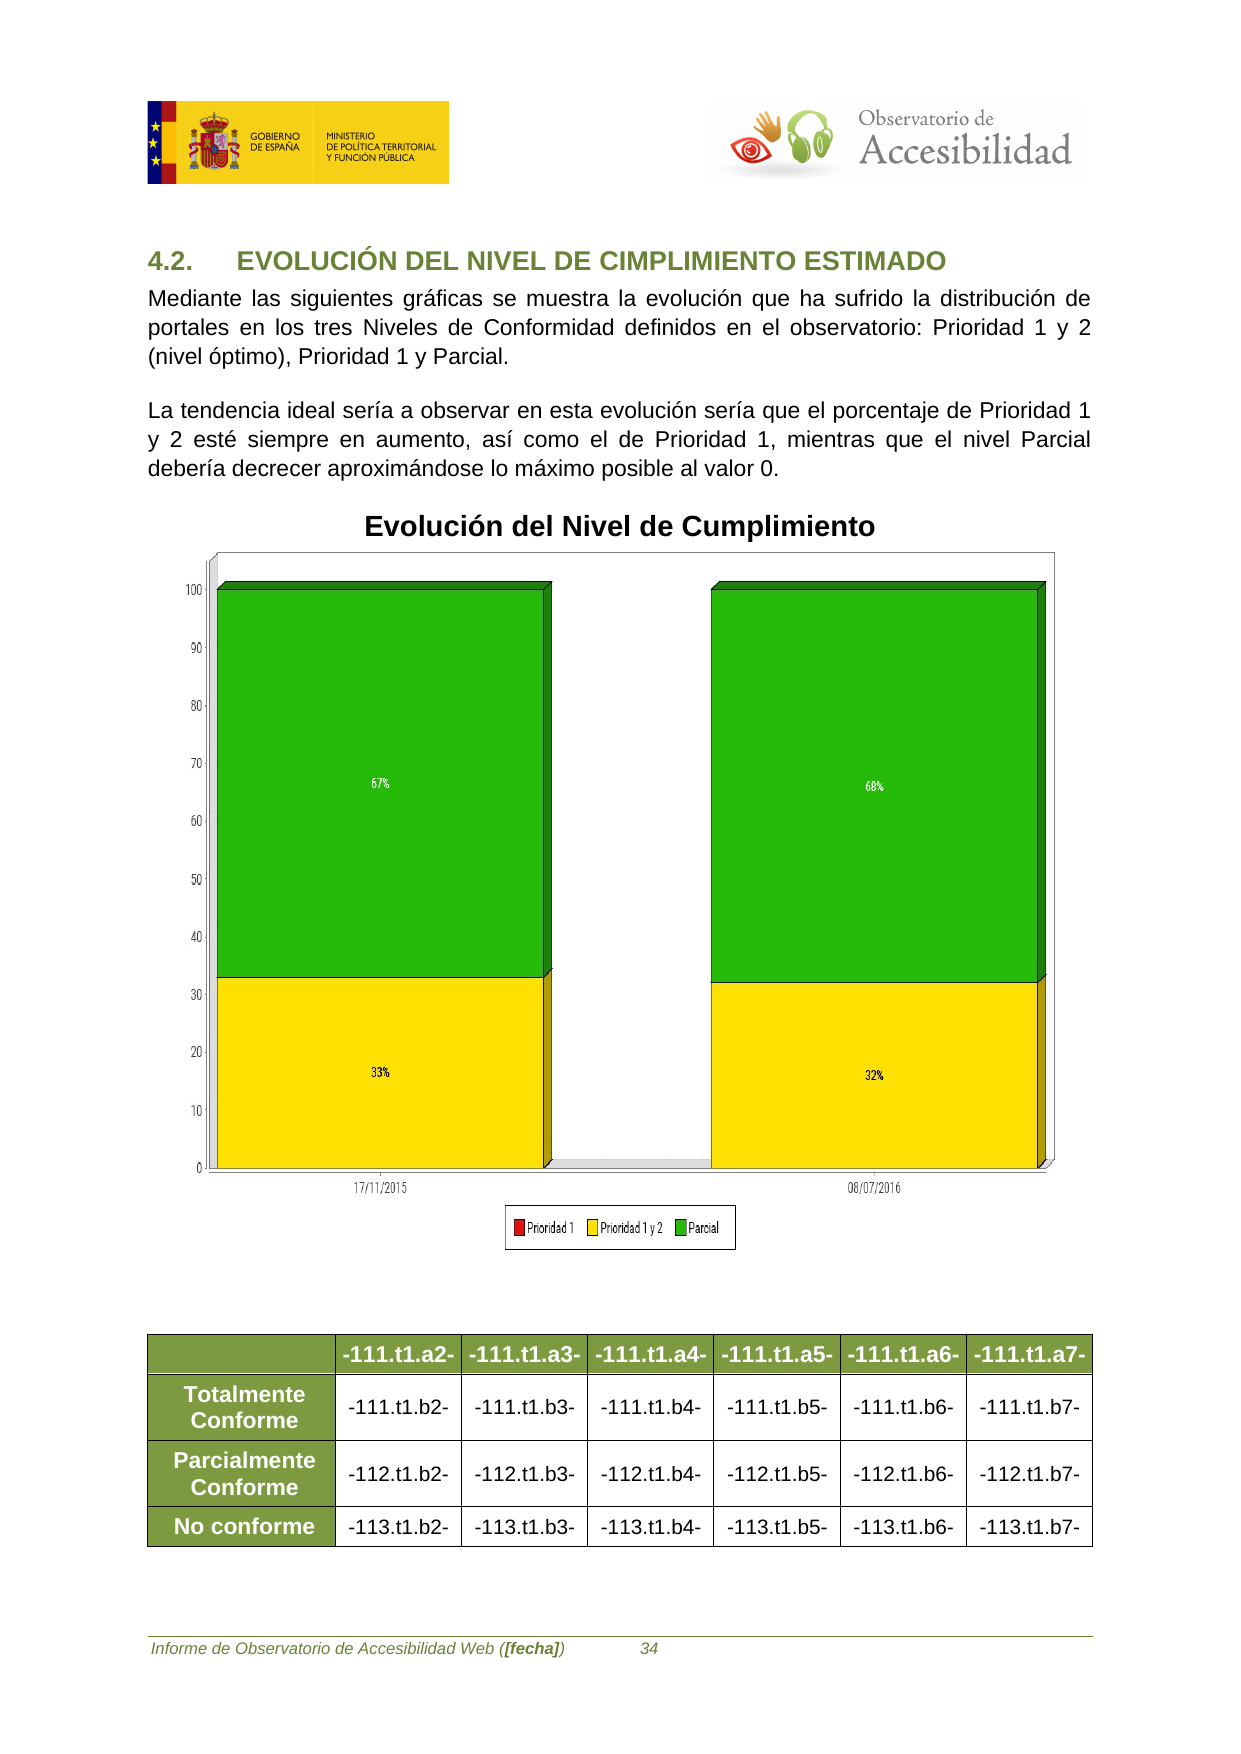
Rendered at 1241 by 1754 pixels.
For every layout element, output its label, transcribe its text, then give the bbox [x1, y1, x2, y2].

picture [710, 101, 1086, 184]
table_cell -113.t1.b4- [588, 1507, 713, 1546]
table_header -111.t1.a4- [588, 1335, 713, 1373]
table_cell -112.t1.b6- [841, 1441, 966, 1506]
text Evolución del Nivel de Cumplimiento [148, 509, 1092, 543]
table_header -111.t1.a2- [336, 1335, 461, 1373]
table_cell -113.t1.b3- [462, 1507, 587, 1546]
table_cell -112.t1.b2- [336, 1441, 461, 1506]
table_cell -111.t1.b6- [841, 1375, 966, 1440]
text Mediante las siguientes gráficas se muestra la evolución que ha sufrido la distribución de portales en los tres Niveles de Conformidad definidos en el observatorio: Prioridad 1 y 2 (nivel óptimo), Prioridad 1 y Parcial. [148, 285, 1092, 369]
table_cell -113.t1.b7- [967, 1507, 1092, 1546]
table_cell -113.t1.b2- [336, 1507, 461, 1546]
table_cell -113.t1.b5- [714, 1507, 840, 1546]
table_header -111.t1.a5- [714, 1335, 840, 1373]
table_cell -112.t1.b7- [967, 1441, 1092, 1506]
table_cell -111.t1.b2- [336, 1375, 461, 1440]
picture [147, 101, 450, 184]
table_header -111.t1.a3- [462, 1335, 587, 1373]
table_cell No conforme [148, 1507, 335, 1546]
table_cell -111.t1.b7- [967, 1375, 1092, 1440]
table_header [148, 1335, 335, 1373]
subtitle Evolución del Nivel de cimplimiento estimado [148, 245, 1092, 276]
text La tendencia ideal sería a observar en esta evolución sería que el porcentaje de Prioridad 1 y 2 esté siempre en aumento, así como el de Prioridad 1, mientras que el nivel Parcial debería decrecer aproximándose lo máximo posible al valor 0. [148, 397, 1092, 481]
table_cell -112.t1.b4- [588, 1441, 713, 1506]
table_header -111.t1.a6- [841, 1335, 966, 1373]
table_cell -113.t1.b6- [841, 1507, 966, 1546]
table_cell -112.t1.b3- [462, 1441, 587, 1506]
table_cell Parcialmente Conforme [148, 1441, 335, 1506]
picture [178, 542, 1062, 1252]
table_header -111.t1.a7- [967, 1335, 1092, 1373]
table_cell -111.t1.b3- [462, 1375, 587, 1440]
table_cell -112.t1.b5- [714, 1441, 840, 1506]
table_cell Totalmente Conforme [148, 1375, 335, 1440]
table_cell -111.t1.b4- [588, 1375, 713, 1440]
table_cell -111.t1.b5- [714, 1375, 840, 1440]
